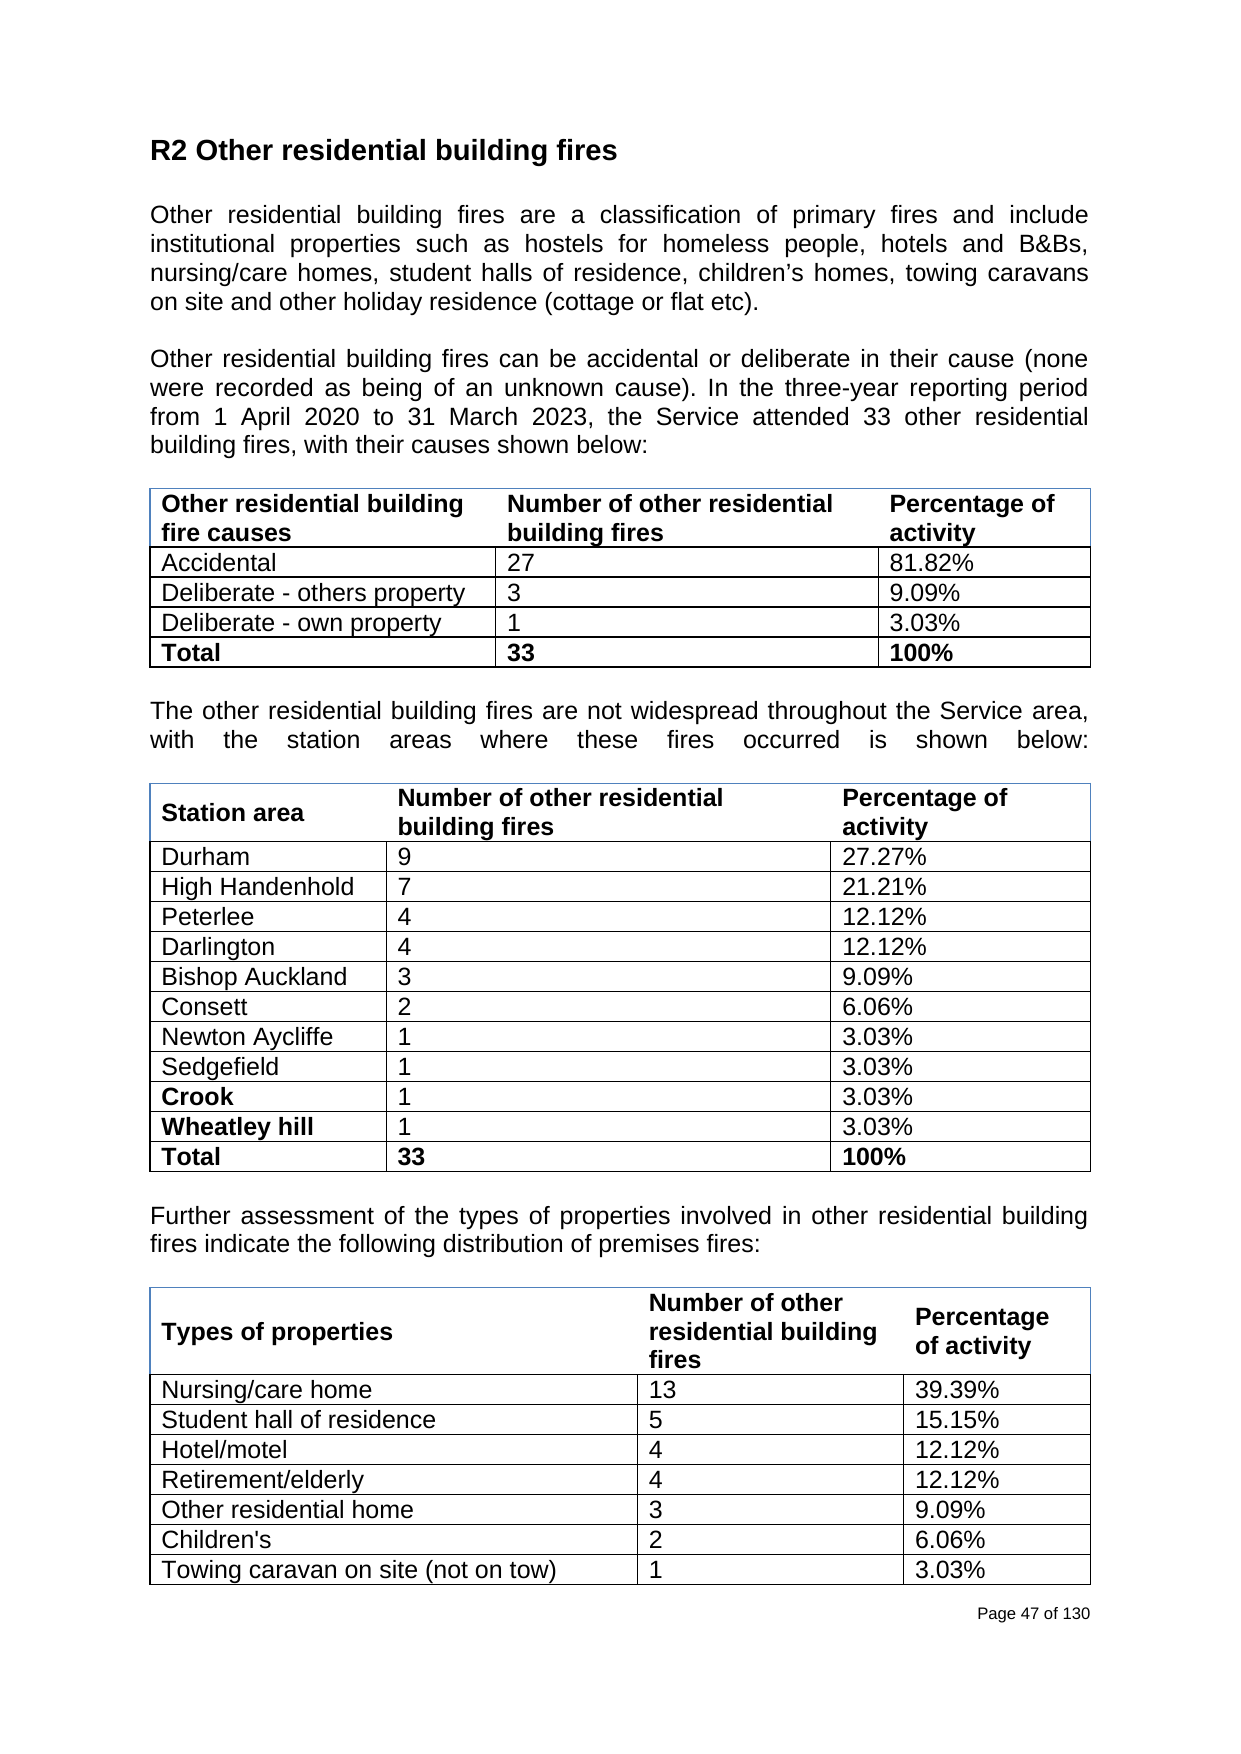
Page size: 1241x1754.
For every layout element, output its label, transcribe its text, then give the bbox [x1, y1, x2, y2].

table_header Other residential building fire causes [151, 489, 496, 546]
table_cell High Handenhold [151, 872, 386, 901]
table_cell Wheatley hill [151, 1112, 386, 1141]
table_cell 12.12% [831, 902, 1090, 931]
table_header Number of other residential building fires [386, 784, 831, 841]
table_cell Sedgefield [151, 1052, 386, 1081]
table_cell Durham [151, 842, 386, 871]
table_cell Retirement/elderly [151, 1465, 637, 1494]
table_header Types of properties [151, 1288, 637, 1374]
table_cell 12.12% [831, 932, 1090, 961]
table_cell 3 [496, 578, 878, 606]
table_cell Total [151, 1142, 386, 1171]
table_cell 9.09% [879, 578, 1090, 606]
table_cell Hotel/motel [151, 1435, 637, 1464]
table_cell Consett [151, 992, 386, 1021]
table_cell 39.39% [904, 1375, 1090, 1404]
table_cell Children's [151, 1525, 637, 1554]
table_cell Student hall of residence [151, 1405, 637, 1434]
table_cell Towing caravan on site (not on tow) [151, 1555, 637, 1584]
table_cell 27.27% [831, 842, 1090, 871]
table_cell Crook [151, 1082, 386, 1111]
table_cell 13 [638, 1375, 903, 1404]
table_cell 100% [879, 638, 1090, 666]
text Further assessment of the types of properties involved in other residential building fires indicate the following distribution of premises fires: [150, 1201, 1090, 1258]
table_cell 7 [387, 872, 830, 901]
table_cell 4 [638, 1435, 903, 1464]
table_cell 9.09% [904, 1495, 1090, 1524]
table_header Number of other residential building fires [637, 1288, 903, 1374]
table_cell 1 [387, 1022, 830, 1051]
table_cell 3.03% [904, 1555, 1090, 1584]
table_header Station area [151, 784, 386, 841]
table_cell 21.21% [831, 872, 1090, 901]
table_cell Deliberate - own property [151, 608, 495, 636]
table_cell Accidental [151, 548, 495, 576]
table_cell 2 [638, 1525, 903, 1554]
table_cell 3.03% [831, 1022, 1090, 1051]
table_cell 33 [496, 638, 878, 666]
table_cell 1 [496, 608, 878, 636]
table_cell 3 [387, 962, 830, 991]
text R2 Other residential building fires [150, 133, 1090, 167]
table_cell 3.03% [831, 1082, 1090, 1111]
table_cell Newton Aycliffe [151, 1022, 386, 1051]
table_cell 33 [387, 1142, 830, 1171]
table_header Percentage of activity [878, 489, 1090, 546]
table_cell 4 [638, 1465, 903, 1494]
table_cell 12.12% [904, 1435, 1090, 1464]
table_cell 15.15% [904, 1405, 1090, 1434]
table_cell Total [151, 638, 495, 666]
table_cell 81.82% [879, 548, 1090, 576]
table_cell Other residential home [151, 1495, 637, 1524]
table_cell 1 [387, 1052, 830, 1081]
table_cell 1 [387, 1112, 830, 1141]
table_cell 6.06% [831, 992, 1090, 1021]
table_cell 2 [387, 992, 830, 1021]
table_cell 12.12% [904, 1465, 1090, 1494]
table_cell Deliberate - others property [151, 578, 495, 606]
table_cell 3.03% [879, 608, 1090, 636]
table_cell 9.09% [831, 962, 1090, 991]
table_cell Bishop Auckland [151, 962, 386, 991]
table_header Number of other residential building fires [496, 489, 878, 546]
text Other residential building fires can be accidental or deliberate in their cause (none were recorded as being of an unknown cause). In the three-year reporting period from 1 April 2020 to 31 March 2023, the Service attended 33 other residential building fires, with their causes shown below: [150, 344, 1090, 459]
table_cell 27 [496, 548, 878, 576]
table_cell 3.03% [831, 1052, 1090, 1081]
table_header Percentage of activity [831, 784, 1090, 841]
table_header Percentage of activity [904, 1288, 1090, 1374]
table_cell 4 [387, 902, 830, 931]
table_cell 100% [831, 1142, 1090, 1171]
table_cell Peterlee [151, 902, 386, 931]
table_cell 6.06% [904, 1525, 1090, 1554]
table_cell 5 [638, 1405, 903, 1434]
table_cell 1 [638, 1555, 903, 1584]
text The other residential building fires are not widespread throughout the Service area, with the station areas where these fires occurred is shown below: [150, 696, 1090, 782]
table_cell 3.03% [831, 1112, 1090, 1141]
table_cell Nursing/care home [151, 1375, 637, 1404]
table_cell 4 [387, 932, 830, 961]
table_cell 9 [387, 842, 830, 871]
table_cell Darlington [151, 932, 386, 961]
table_cell 1 [387, 1082, 830, 1111]
text Other residential building fires are a classification of primary fires and include institutional properties such as hostels for homeless people, hotels and B&Bs, nursing/care homes, student halls of residence, children’s homes, towing caravans on site and other holiday residence (cottage or flat etc). [150, 200, 1090, 315]
table_cell 3 [638, 1495, 903, 1524]
